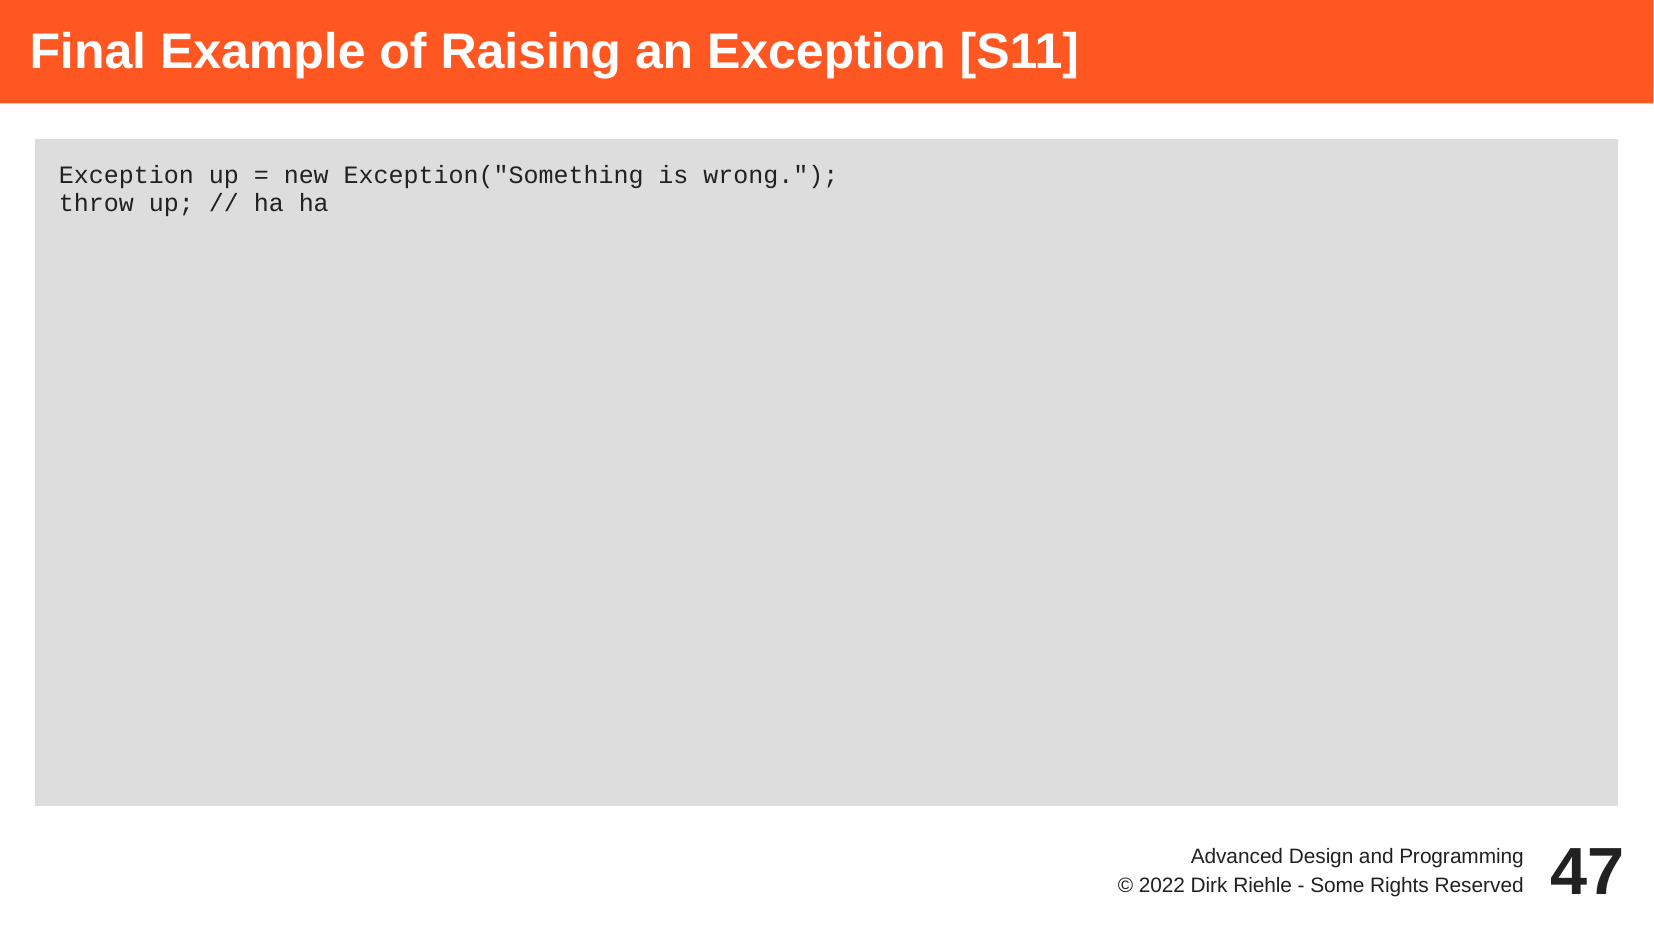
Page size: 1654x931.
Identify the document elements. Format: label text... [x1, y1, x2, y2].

title Final Example of Raising an Exception [S11] [0, 0, 1654, 104]
list Exception up = new Exception("Something is wrong."); throw up; // ha ha [29, 132, 1625, 813]
